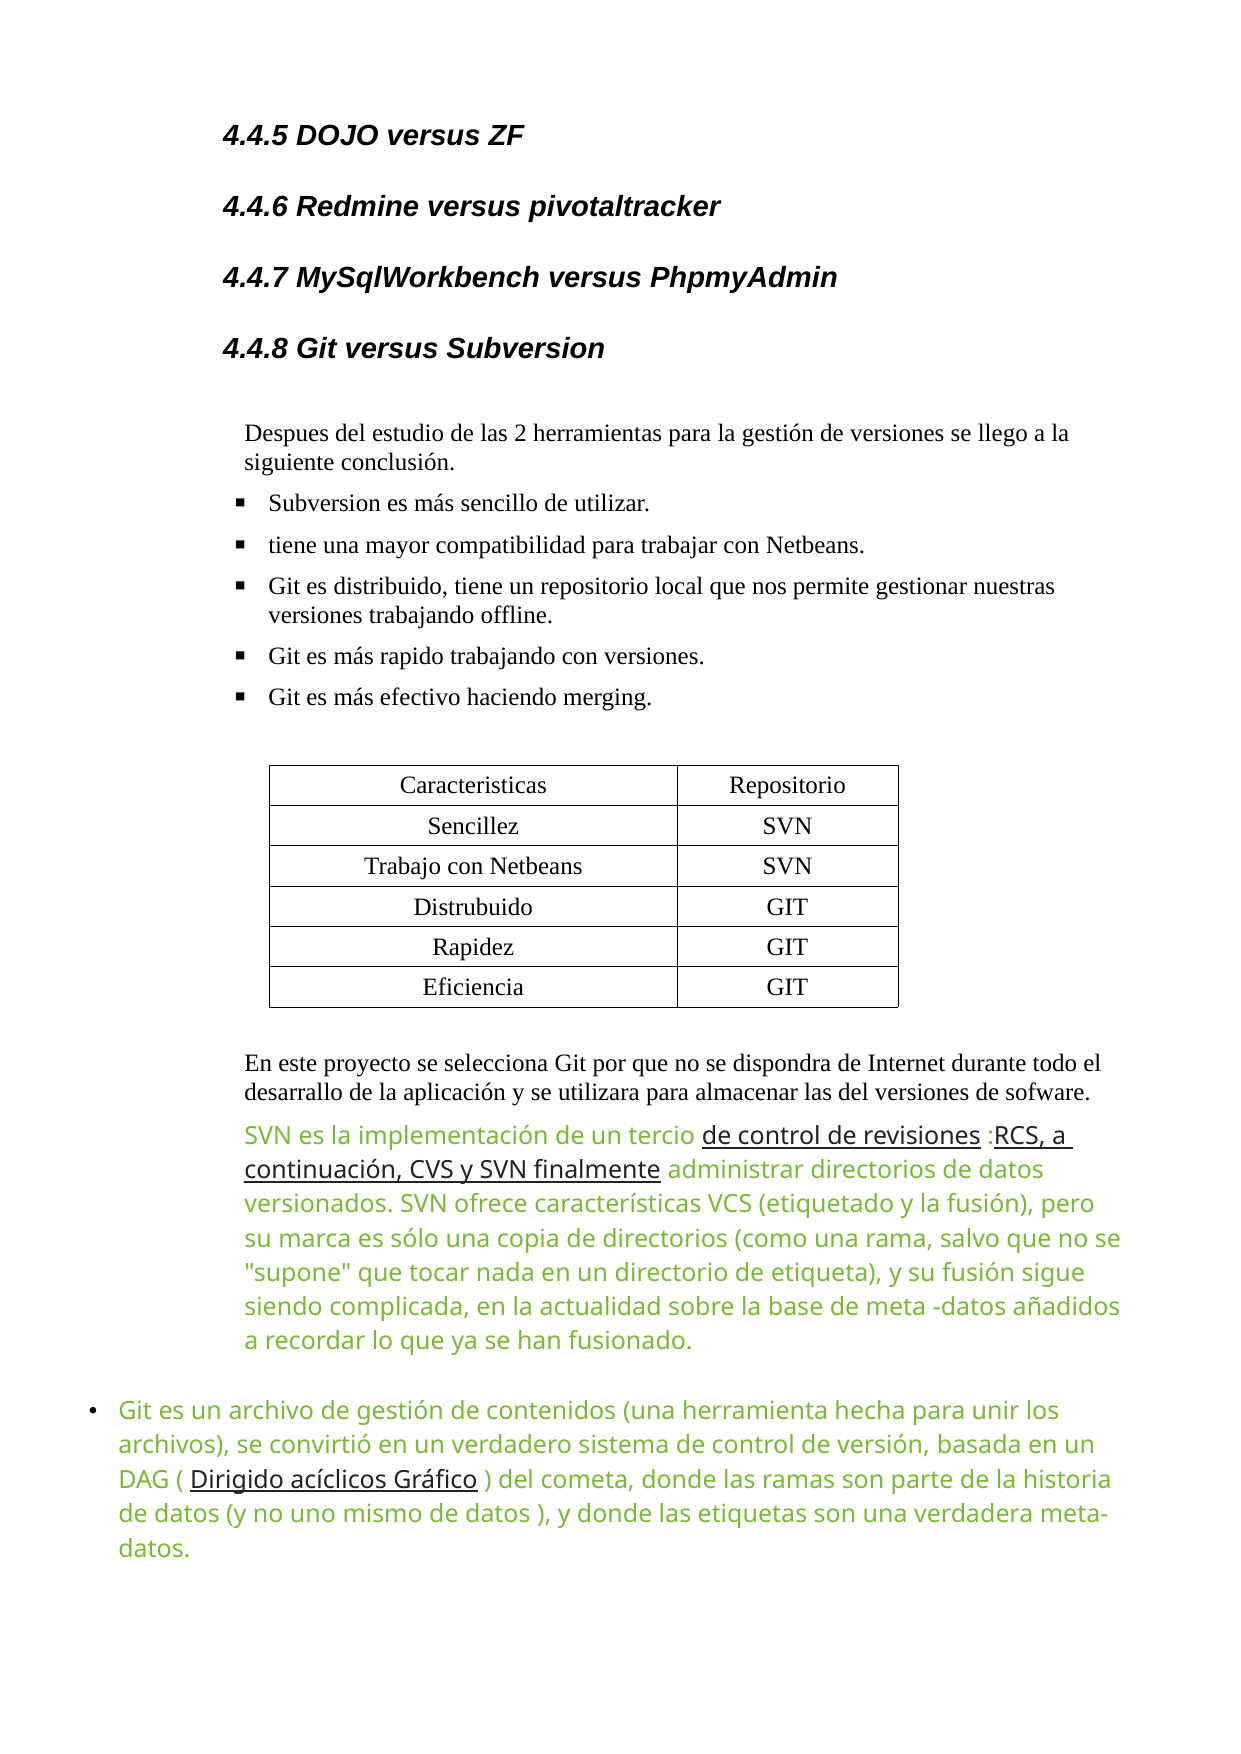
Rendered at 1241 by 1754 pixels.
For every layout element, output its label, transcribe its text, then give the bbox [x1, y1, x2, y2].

list En este proyecto se selecciona Git por que no se dispondra de Internet durante todo el desarrallo de la aplicación y se utilizara para almacenar las del versiones de sofware. [215, 1048, 1122, 1106]
table_cell Sencillez [270, 806, 677, 845]
subtitle Git versus Subversion [215, 331, 1122, 365]
list Git es distribuido, tiene un repositorio local que nos permite gestionar nuestras versiones trabajando offline. [231, 571, 1122, 628]
list Git es un archivo de gestión de contenidos (una herramienta hecha para unir los archivos), se convirtió en un verdadero sistema de control de versión, basada en un DAG ( Dirigido acíclicos Gráfico ) del cometa, donde las ramas son parte de la historia de datos (y no uno mismo de datos ), y donde las etiquetas son una verdadera meta-datos. [118, 1392, 1122, 1564]
table_header Repositorio [678, 766, 898, 805]
list Git es más rapido trabajando con versiones. [231, 641, 1122, 670]
list SVN es la implementación de un tercio de control de revisiones :RCS, a continuación, CVS y SVN finalmente administrar directorios de datos versionados. SVN ofrece características VCS (etiquetado y la fusión), pero su marca es sólo una copia de directorios (como una rama, salvo que no se "supone" que tocar nada en un directorio de etiqueta), y su fusión sigue siendo complicada, en la actualidad sobre la base de meta -datos añadidos a recordar lo que ya se han fusionado. [215, 1118, 1122, 1356]
list tiene una mayor compatibilidad para trabajar con Netbeans. [231, 530, 1122, 558]
table_header Caracteristicas [270, 766, 677, 805]
subtitle DOJO versus ZF [215, 118, 1122, 152]
table_cell Rapidez [270, 927, 677, 966]
table_cell GIT [678, 887, 898, 926]
table_cell GIT [678, 967, 898, 1007]
table_cell Trabajo con Netbeans [270, 846, 677, 886]
table_cell SVN [678, 846, 898, 886]
table_cell GIT [678, 927, 898, 966]
table_cell Eficiencia [270, 967, 677, 1007]
subtitle MySqlWorkbench versus PhpmyAdmin [215, 260, 1122, 294]
table_cell SVN [678, 806, 898, 845]
table_cell Distrubuido [270, 887, 677, 926]
list Subversion es más sencillo de utilizar. [231, 488, 1122, 517]
list Despues del estudio de las 2 herramientas para la gestión de versiones se llego a la siguiente conclusión. [215, 418, 1122, 476]
list Git es más efectivo haciendo merging. [231, 682, 1122, 711]
subtitle Redmine versus pivotaltracker [215, 189, 1122, 223]
